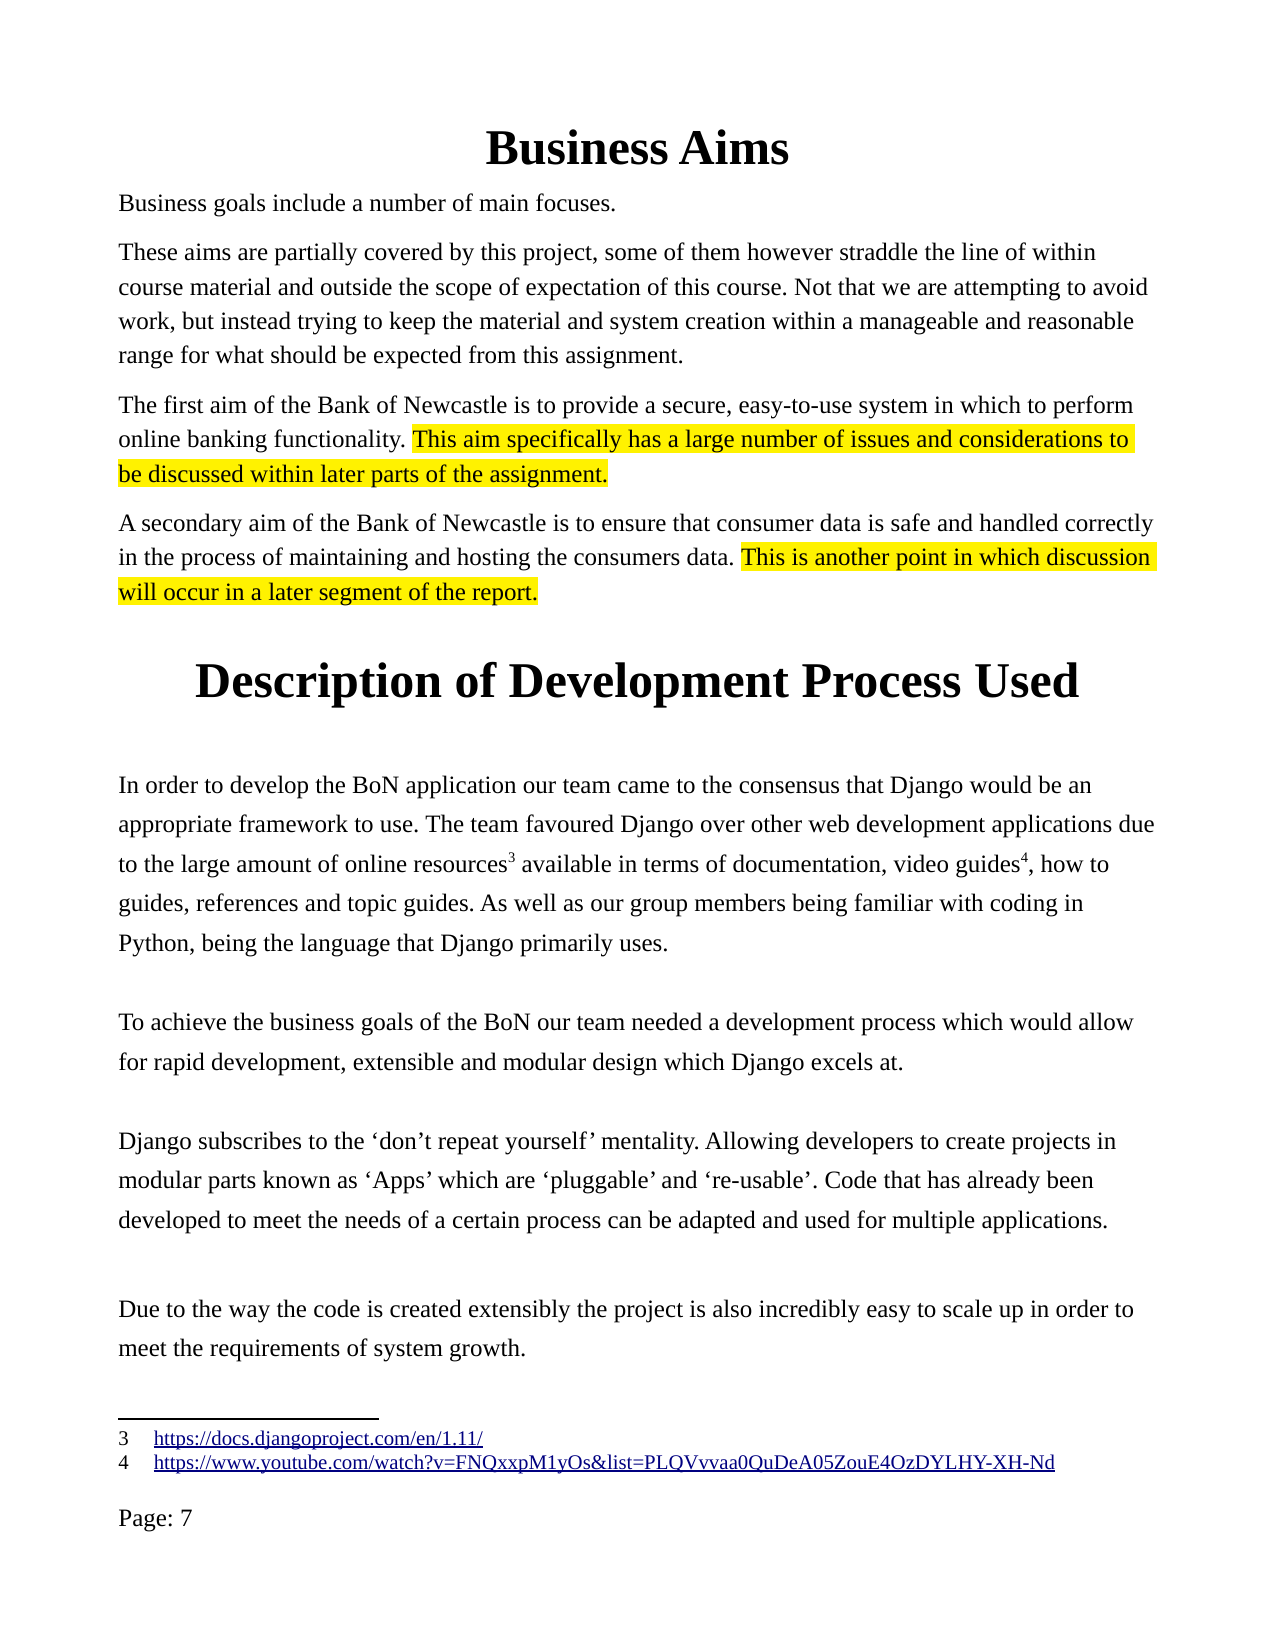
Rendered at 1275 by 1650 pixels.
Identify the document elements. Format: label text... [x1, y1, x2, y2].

text In order to develop the BoN application our team came to the consensus that Django would be an appropriate framework to use. The team favoured Django over other web development applications due to the large amount of online resources available in terms of documentation, video guides, how to guides, references and topic guides. As well as our group members being familiar with coding in Python, being the language that Django primarily uses. [118, 770, 1157, 957]
text These aims are partially covered by this project, some of them however straddle the line of within course material and outside the scope of expectation of this course. Not that we are attempting to avoid work, but instead trying to keep the material and system creation within a manageable and reasonable range for what should be expected from this assignment. [118, 237, 1157, 369]
text Due to the way the code is created extensibly the project is also incredibly easy to scale up in order to meet the requirements of system growth. [118, 1294, 1157, 1362]
subtitle Business Aims [118, 118, 1157, 176]
text https://docs.djangoproject.com/en/1.11/ [118, 1426, 1157, 1449]
text Business goals include a number of main focuses. [118, 188, 1157, 217]
text The first aim of the Bank of Newcastle is to provide a secure, easy-to-use system in which to perform online banking functionality. This aim specifically has a large number of issues and considerations to be discussed within later parts of the assignment. [118, 390, 1157, 487]
subtitle Description of Development Process Used [118, 651, 1157, 708]
text A secondary aim of the Bank of Newcastle is to ensure that consumer data is safe and handled correctly in the process of maintaining and hosting the consumers data. This is another point in which discussion will occur in a later segment of the report. [118, 508, 1157, 605]
text https://www.youtube.com/watch?v=FNQxxpM1yOs&list=PLQVvvaa0QuDeA05ZouE4OzDYLHY-XH-Nd [118, 1449, 1157, 1474]
text To achieve the business goals of the BoN our team needed a development process which would allow for rapid development, extensible and modular design which Django excels at. Django subscribes to the ‘don’t repeat yourself’ mentality. Allowing developers to create projects in modular parts known as ‘Apps’ which are ‘pluggable’ and ‘re-usable’. Code that has already been developed to meet the needs of a certain process can be adapted and used for multiple applications. [118, 1007, 1157, 1234]
